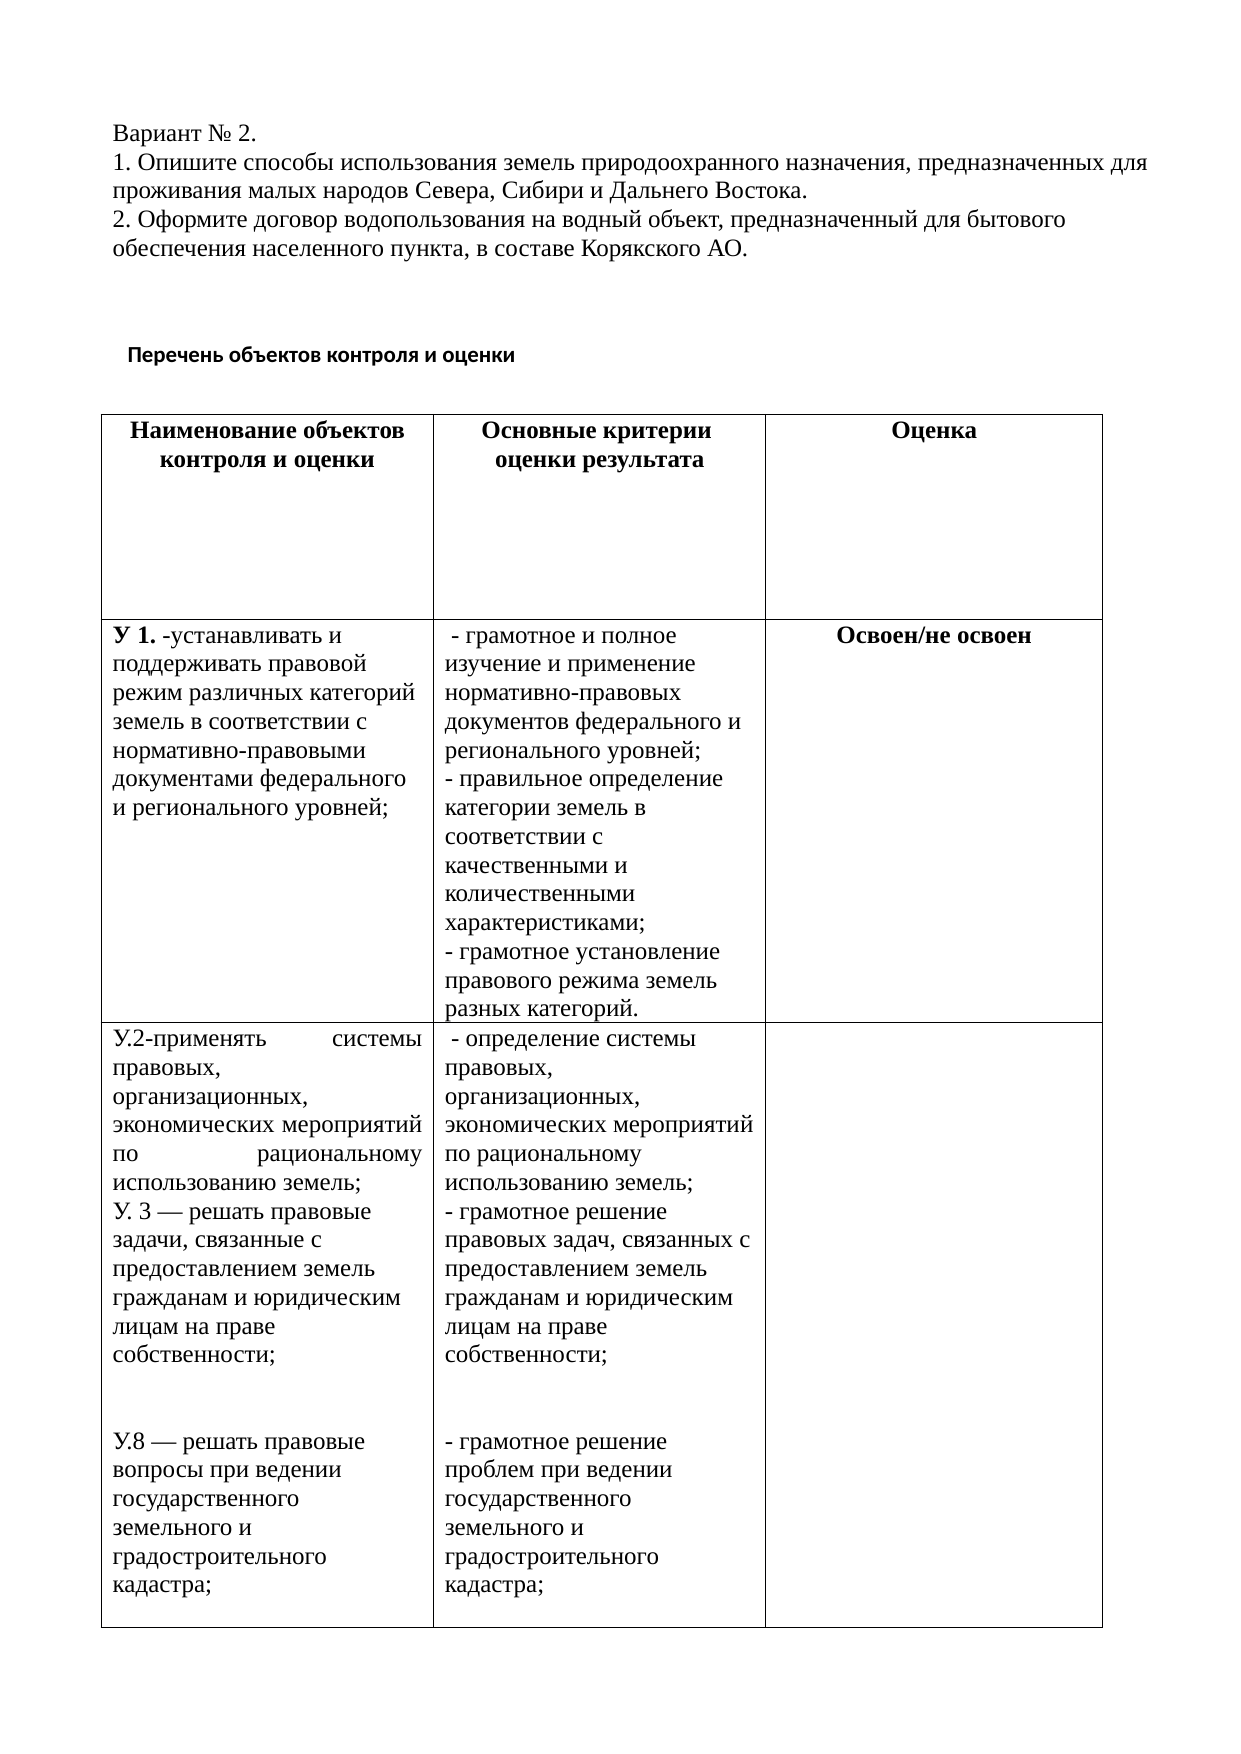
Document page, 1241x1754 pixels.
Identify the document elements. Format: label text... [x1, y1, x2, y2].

text Перечень объектов контроля и оценки [127, 340, 1152, 368]
table_header Оценка [766, 415, 1102, 619]
text 2. Оформите договор водопользования на водный объект, предназначенный для бытового обеспечения населенного пункта, в составе Корякского АО. [112, 204, 1152, 262]
table_header Основные критерии оценки результата [434, 415, 765, 619]
text Вариант № 2. [112, 118, 1152, 147]
table_header Наименование объектов контроля и оценки [102, 415, 433, 619]
table_cell [766, 1023, 1102, 1627]
table_cell - определение системы правовых, организационных, экономических мероприятий по рациональному использованию земель; - грамотное решение правовых задач, связанных с предоставлением земель гражданам и юридическим лицам на праве собственности; - грамотное решение проблем при ведении государственного земельного и градостроительного кадастра; [434, 1023, 765, 1627]
table_cell У.2-применять системы правовых, организационных, экономических мероприятий по рациональному использованию земель; У. 3 — решать правовые задачи, связанные с предоставлением земель гражданам и юридическим лицам на праве собственности; У.8 — решать правовые вопросы при ведении государственного земельного и градостроительного кадастра; [102, 1023, 433, 1627]
table_cell У 1. -устанавливать и поддерживать правовой режим различных категорий земель в соответствии с нормативно-правовыми документами федерального и регионального уровней; [102, 620, 433, 1022]
table_cell Освоен/не освоен [766, 620, 1102, 1022]
table_cell - грамотное и полное изучение и применение нормативно-правовых документов федерального и регионального уровней; - правильное определение категории земель в соответствии с качественными и количественными характеристиками; - грамотное установление правового режима земель разных категорий. [434, 620, 765, 1022]
text 1. Опишите способы использования земель природоохранного назначения, предназначенных для проживания малых народов Севера, Сибири и Дальнего Востока. [112, 147, 1152, 204]
